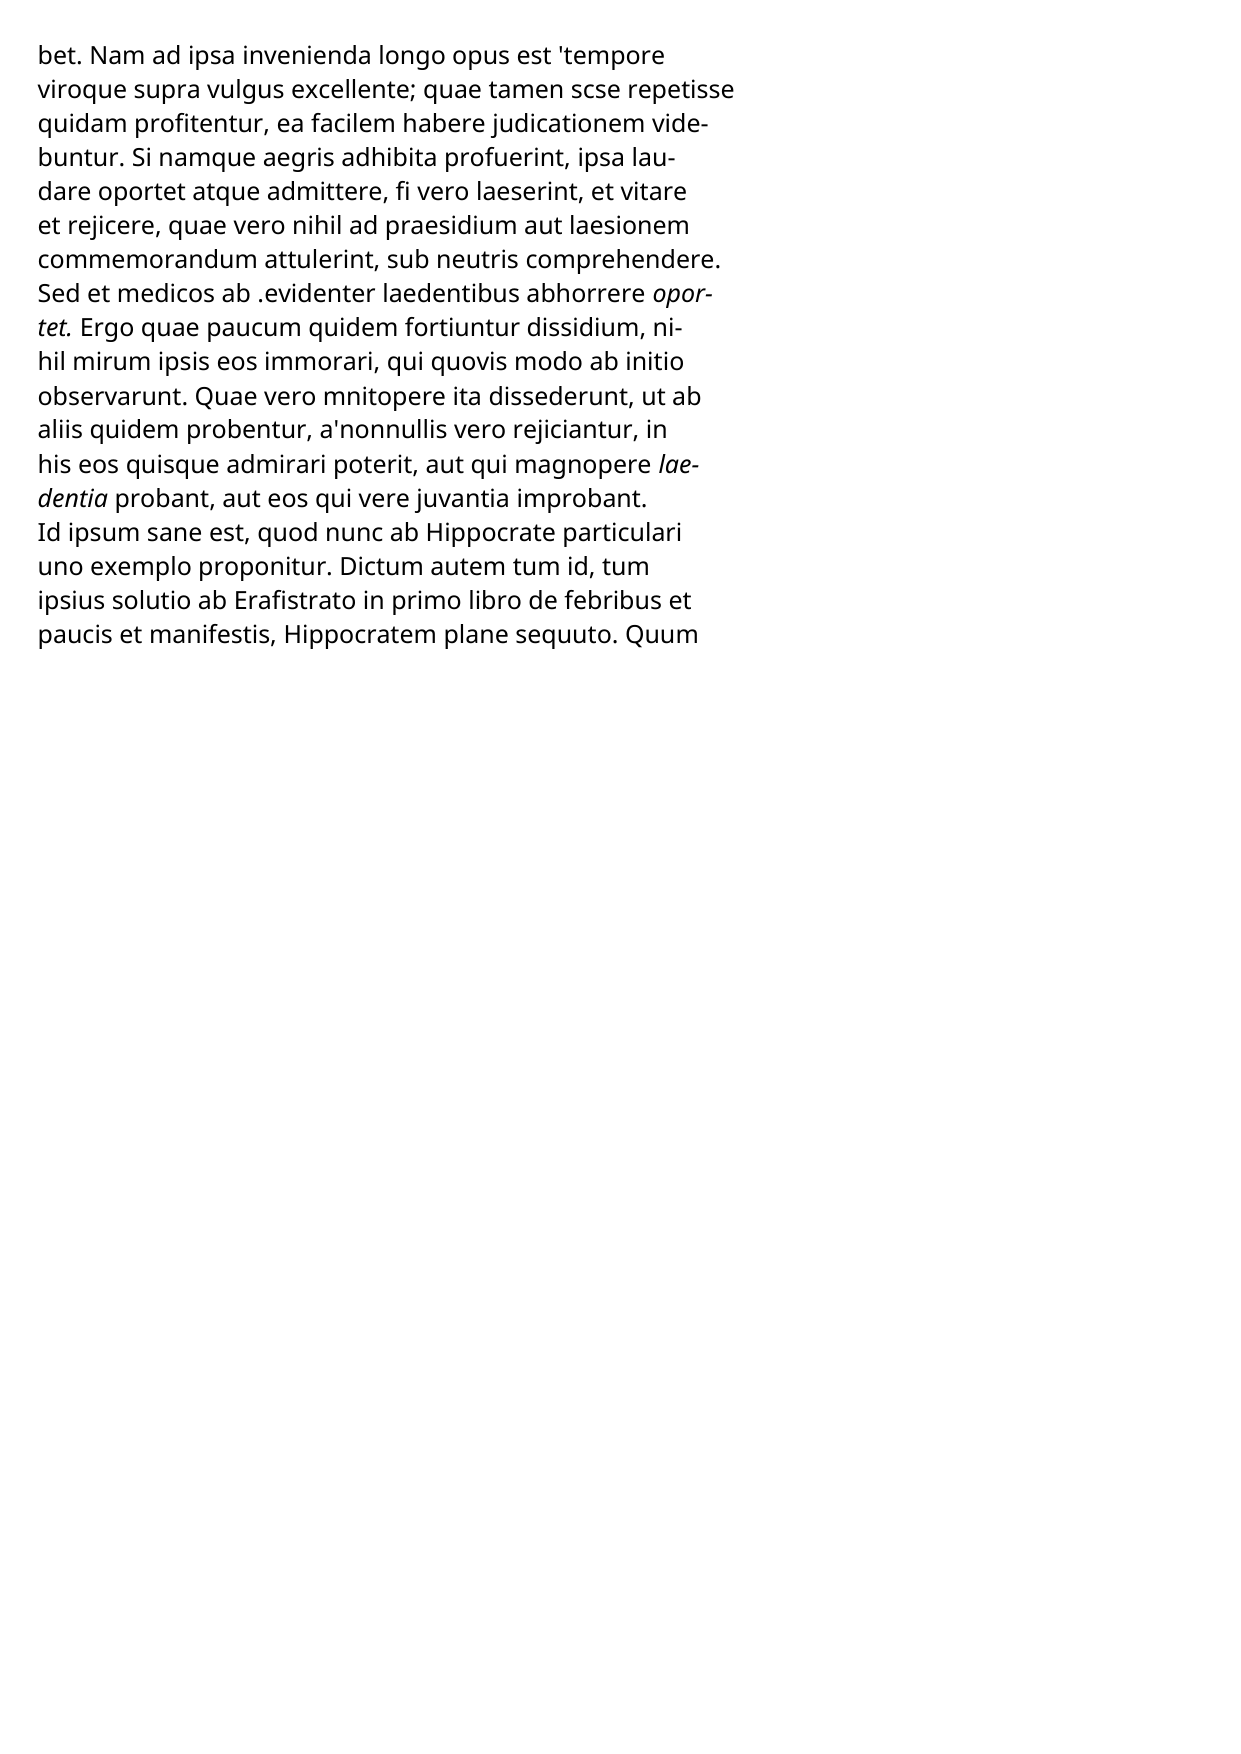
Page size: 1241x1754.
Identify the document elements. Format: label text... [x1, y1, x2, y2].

text bet. Nam ad ipsa invenienda longo opus est 'tempore viroque supra vulgus excellente; quae tamen scse repetisse quidam profitentur, ea facilem habere judicationem vide- buntur. Si namque aegris adhibita profuerint, ipsa lau- dare oportet atque admittere, fi vero laeserint, et vitare et rejicere, quae vero nihil ad praesidium aut laesionem commemorandum attulerint, sub neutris comprehendere. Sed et medicos ab .evidenter laedentibus abhorrere opor- tet. Ergo quae paucum quidem fortiuntur dissidium, ni- hil mirum ipsis eos immorari, qui quovis modo ab initio observarunt. Quae vero mnitopere ita dissederunt, ut ab aliis quidem probentur, a'nonnullis vero rejiciantur, in his eos quisque admirari poterit, aut qui magnopere lae- dentia probant, aut eos qui vere juvantia improbant. Id ipsum sane est, quod nunc ab Hippocrate particulari uno exemplo proponitur. Dictum autem tum id, tum ipsius solutio ab Erafistrato in primo libro de febribus et paucis et manifestis, Hippocratem plane sequuto. Quum [37, 37, 1203, 651]
